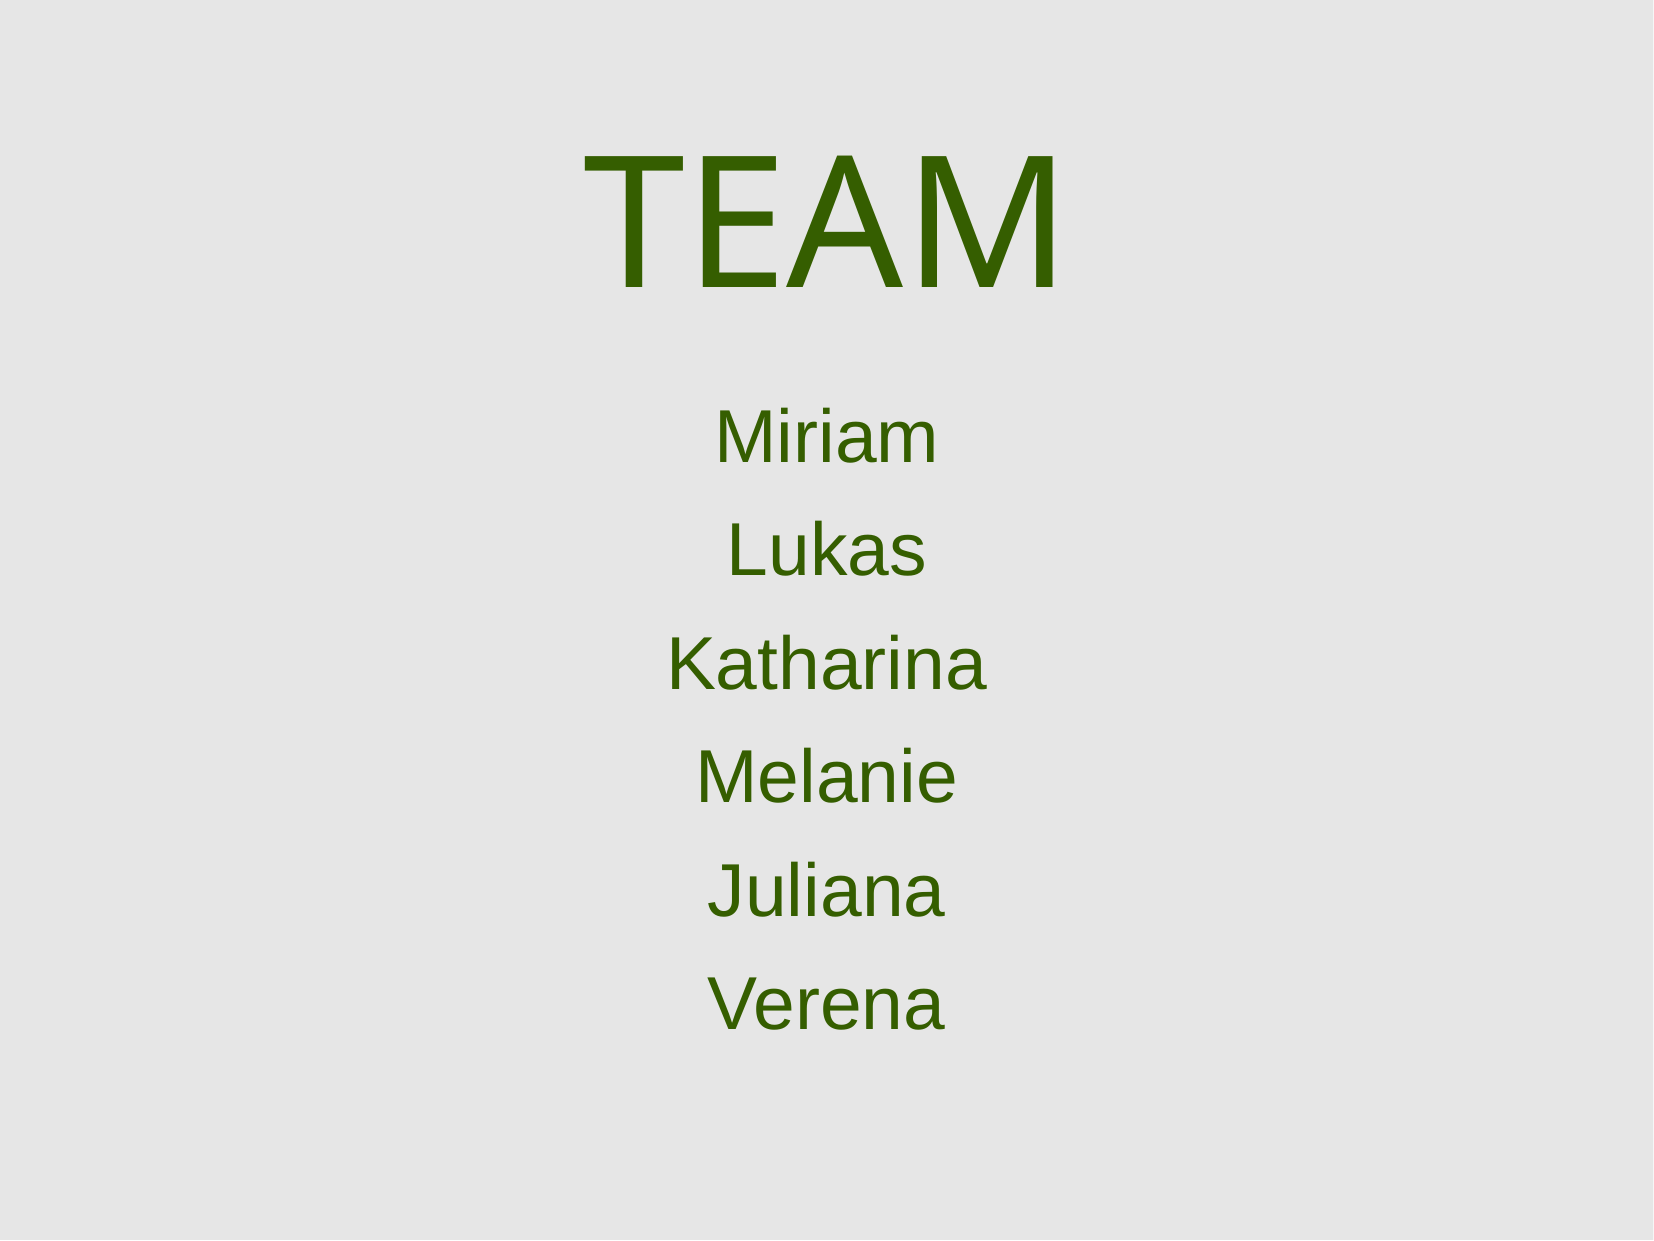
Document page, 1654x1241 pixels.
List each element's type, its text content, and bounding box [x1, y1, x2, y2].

title TEAM [82, 102, 1571, 290]
list Miriam Lukas Katharina Melanie Juliana Verena [82, 290, 1571, 1109]
